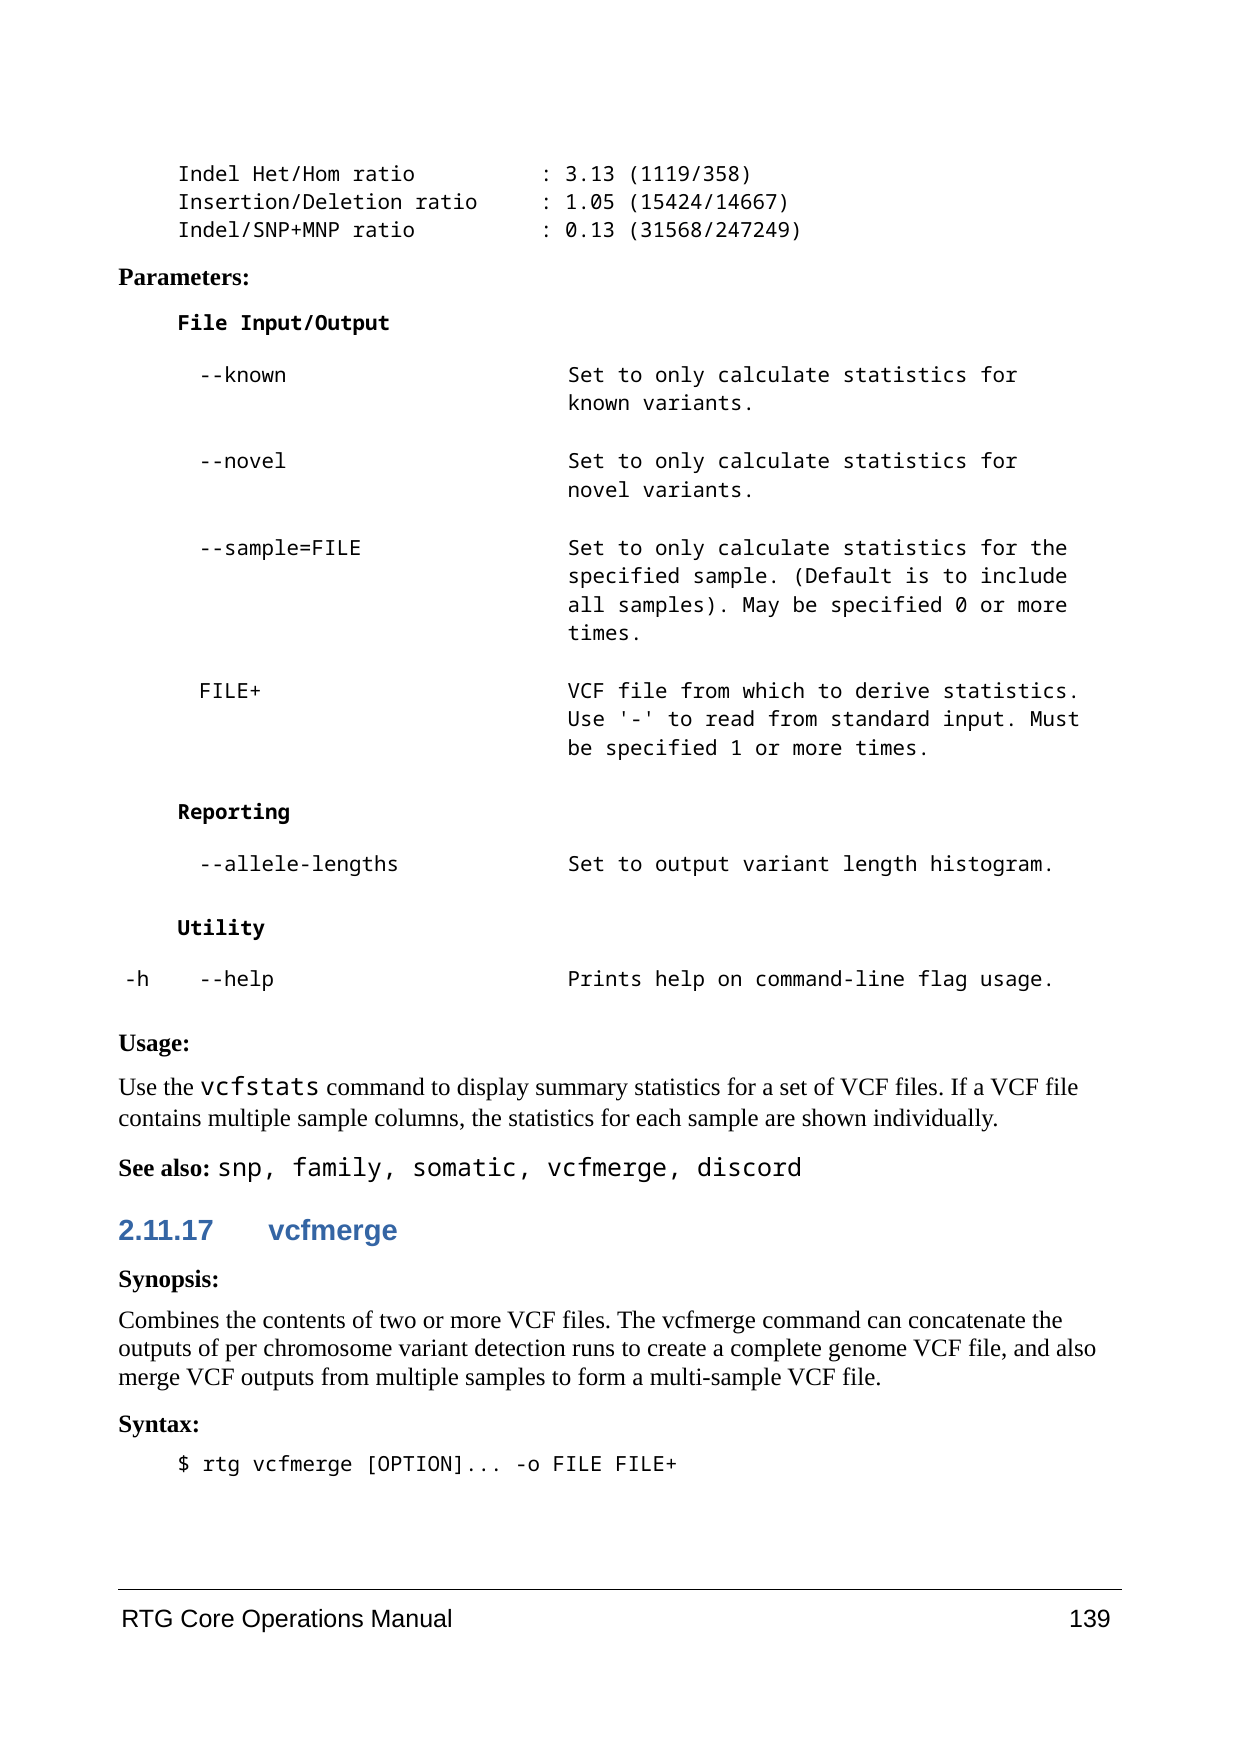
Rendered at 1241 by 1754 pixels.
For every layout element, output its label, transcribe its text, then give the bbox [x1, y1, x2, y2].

subtitle Synopsis: [118, 1264, 1122, 1293]
table_header --help [193, 953, 561, 1011]
table_cell [118, 664, 193, 779]
table_header Set to output variant length histogram. [561, 837, 1093, 895]
text Utility [177, 913, 1122, 941]
table_header [118, 837, 193, 895]
table_cell --sample=FILE [193, 521, 561, 664]
text Indel Het/Hom ratio : 3.13 (1119/358) [177, 159, 1122, 187]
subtitle Parameters: [118, 262, 1122, 290]
text Indel/SNP+MNP ratio : 0.13 (31568/247249) [177, 216, 1122, 244]
subtitle Usage: [118, 1028, 1122, 1057]
text Reporting [177, 797, 1122, 825]
subtitle Syntax: [118, 1409, 1122, 1437]
text Combines the contents of two or more VCF files. The vcfmerge command can concatenate the outputs of per chromosome variant detection runs to create a complete genome VCF file, and also merge VCF outputs from multiple samples to form a multi-sample VCF file. [118, 1305, 1122, 1391]
text Use the vcfstats command to display summary statistics for a set of VCF files. If a VCF file contains multiple sample columns, the statistics for each sample are shown individually. [118, 1069, 1122, 1132]
text Insertion/Deletion ratio : 1.05 (15424/14667) [177, 187, 1122, 216]
table_cell Set to only calculate statistics for novel variants. [561, 435, 1093, 521]
table_header --known [193, 348, 561, 435]
table_header [118, 348, 193, 435]
table_cell [118, 435, 193, 521]
text See also: snp, family, somatic, vcfmerge, discord [118, 1149, 1122, 1183]
table_cell [118, 521, 193, 664]
table_cell FILE+ [193, 664, 561, 779]
table_cell Set to only calculate statistics for the specified sample. (Default is to include all samples). May be specified 0 or more times. [561, 521, 1093, 664]
subtitle vcfmerge [118, 1213, 1122, 1247]
table_header Set to only calculate statistics for known variants. [561, 348, 1093, 435]
text File Input/Output [177, 308, 1122, 337]
table_header --allele-lengths [193, 837, 561, 895]
table_cell --novel [193, 435, 561, 521]
table_header Prints help on command-line flag usage. [561, 953, 1093, 1011]
text $ rtg vcfmerge [OPTION]... -o FILE FILE+ [177, 1449, 1122, 1478]
table_cell VCF file from which to derive statistics. Use '-' to read from standard input. Must be specified 1 or more times. [561, 664, 1093, 779]
table_header -h [118, 953, 193, 1011]
